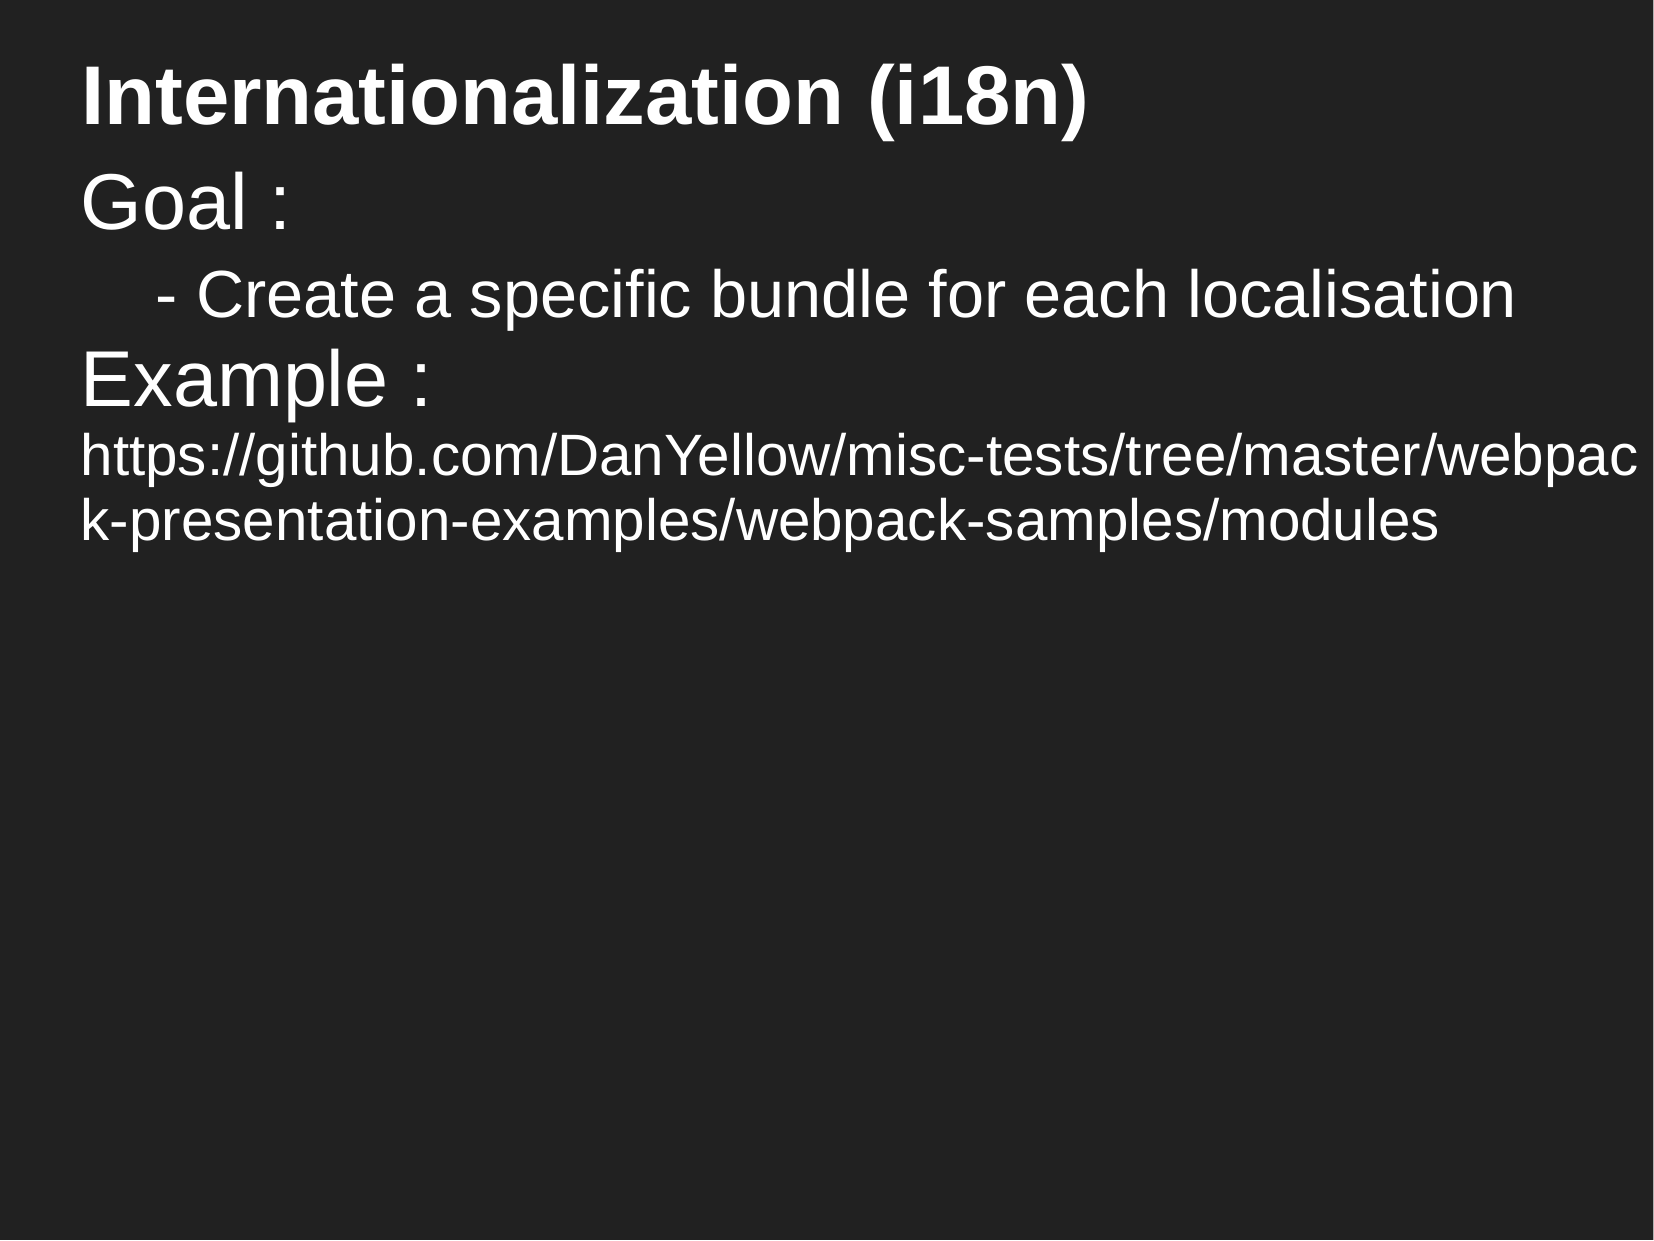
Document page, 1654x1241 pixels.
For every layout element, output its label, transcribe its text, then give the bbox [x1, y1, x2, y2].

title Internationalization (i18n) [81, 49, 1570, 257]
title Goal : - Create a specific bundle for each localisation Example : https://github.com/DanYellow/misc-tests/tree/master/webpack-presentation-examples/webpack-samples/modules [80, 157, 1654, 773]
